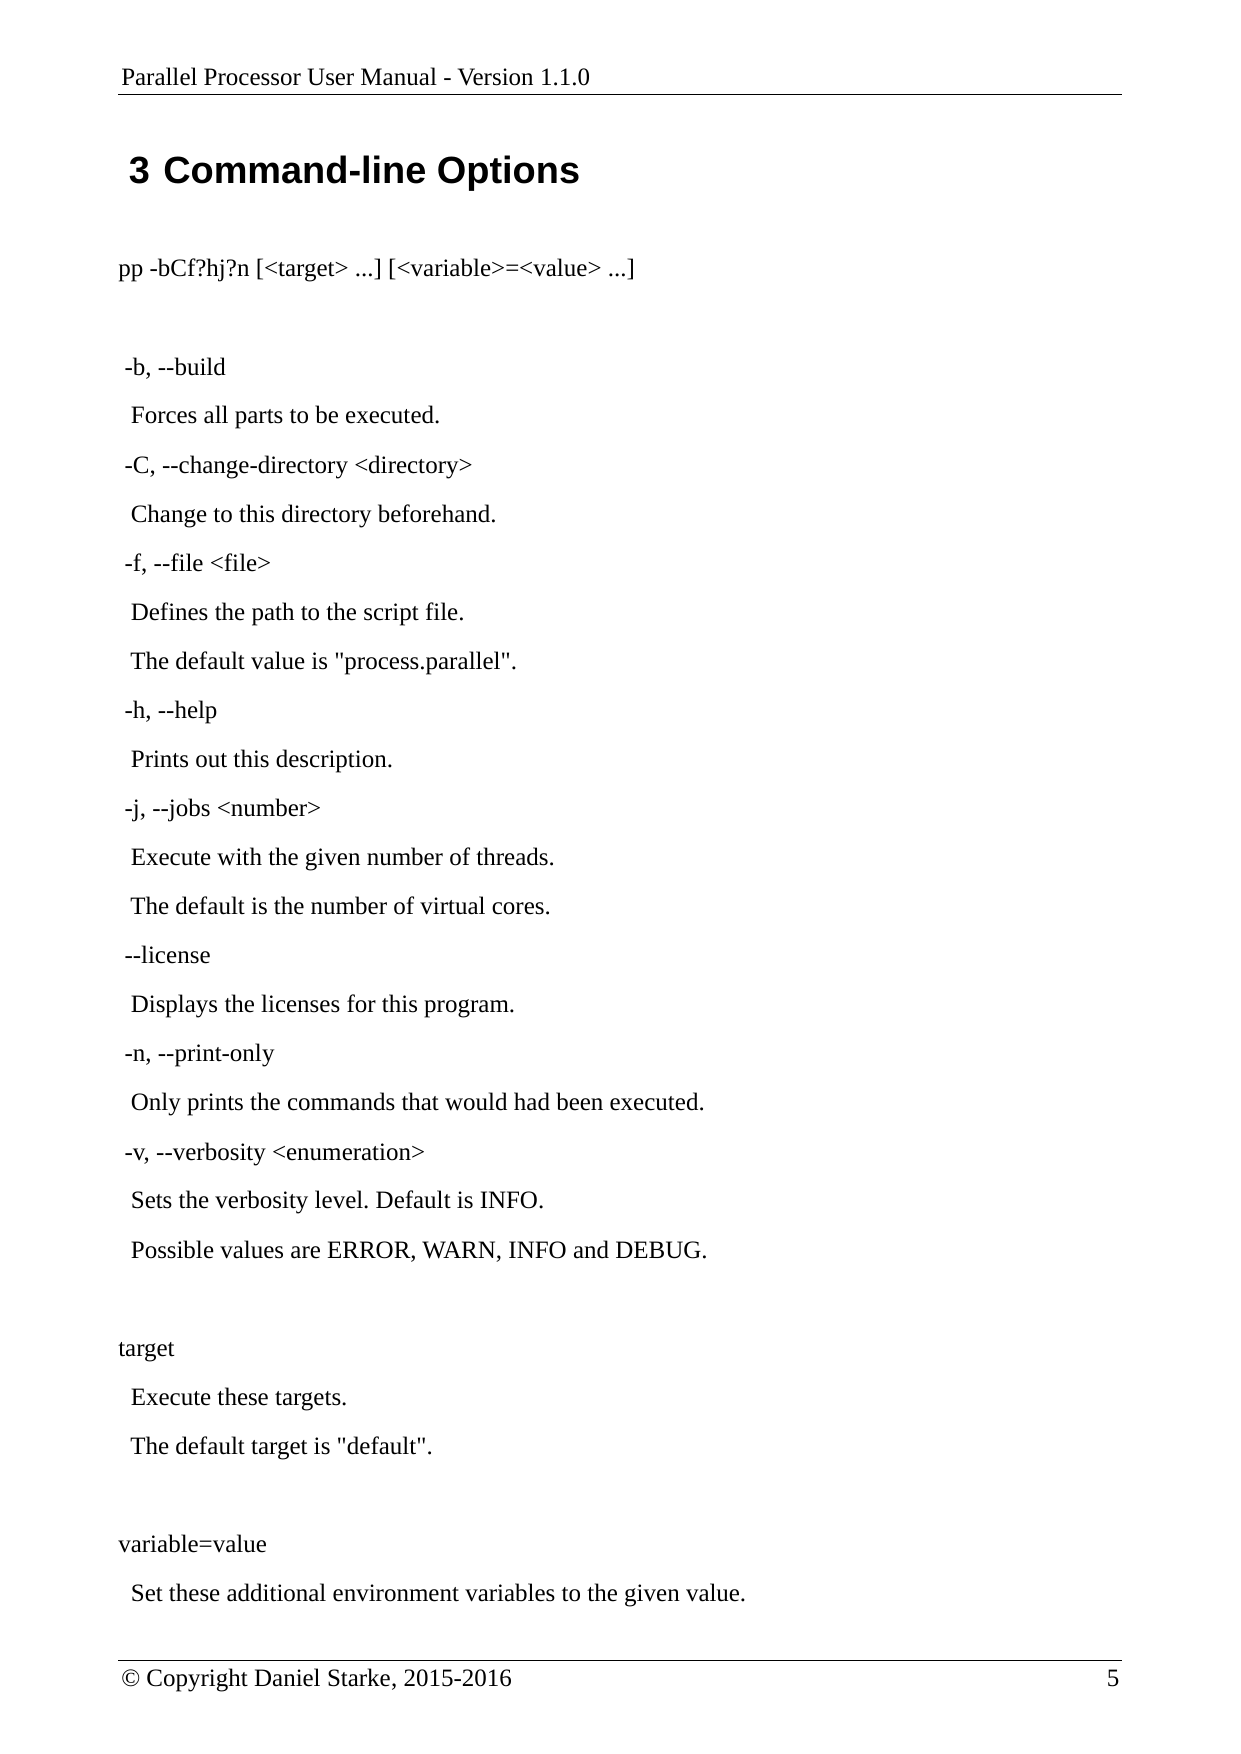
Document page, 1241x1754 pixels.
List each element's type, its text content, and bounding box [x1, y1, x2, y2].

text pp -bCf?hj?n [<target> ...] [<variable>=<value> ...] [118, 253, 1122, 282]
text -h, --help [118, 695, 1122, 724]
text Sets the verbosity level. Default is INFO. [118, 1186, 1122, 1214]
text -v, --verbosity <enumeration> [118, 1137, 1122, 1165]
subtitle Command-line Options [118, 148, 1122, 192]
text The default target is "default". [118, 1431, 1122, 1460]
text variable=value [118, 1529, 1122, 1558]
text Prints out this description. [118, 744, 1122, 773]
text Displays the licenses for this program. [118, 989, 1122, 1018]
text Defines the path to the script file. [118, 597, 1122, 626]
text The default value is "process.parallel". [118, 646, 1122, 675]
text Change to this directory beforehand. [118, 499, 1122, 527]
text -f, --file <file> [118, 548, 1122, 577]
text Execute with the given number of threads. [118, 842, 1122, 871]
text -j, --jobs <number> [118, 793, 1122, 822]
text -C, --change-directory <directory> [118, 450, 1122, 478]
text --license [118, 940, 1122, 969]
text Execute these targets. [118, 1382, 1122, 1411]
text Only prints the commands that would had been executed. [118, 1087, 1122, 1116]
text Possible values are ERROR, WARN, INFO and DEBUG. [118, 1235, 1122, 1263]
text -b, --build [118, 352, 1122, 380]
text target [118, 1333, 1122, 1362]
text Forces all parts to be executed. [118, 401, 1122, 429]
text -n, --print-only [118, 1038, 1122, 1067]
text Set these additional environment variables to the given value. [118, 1578, 1122, 1607]
text The default is the number of virtual cores. [118, 891, 1122, 920]
